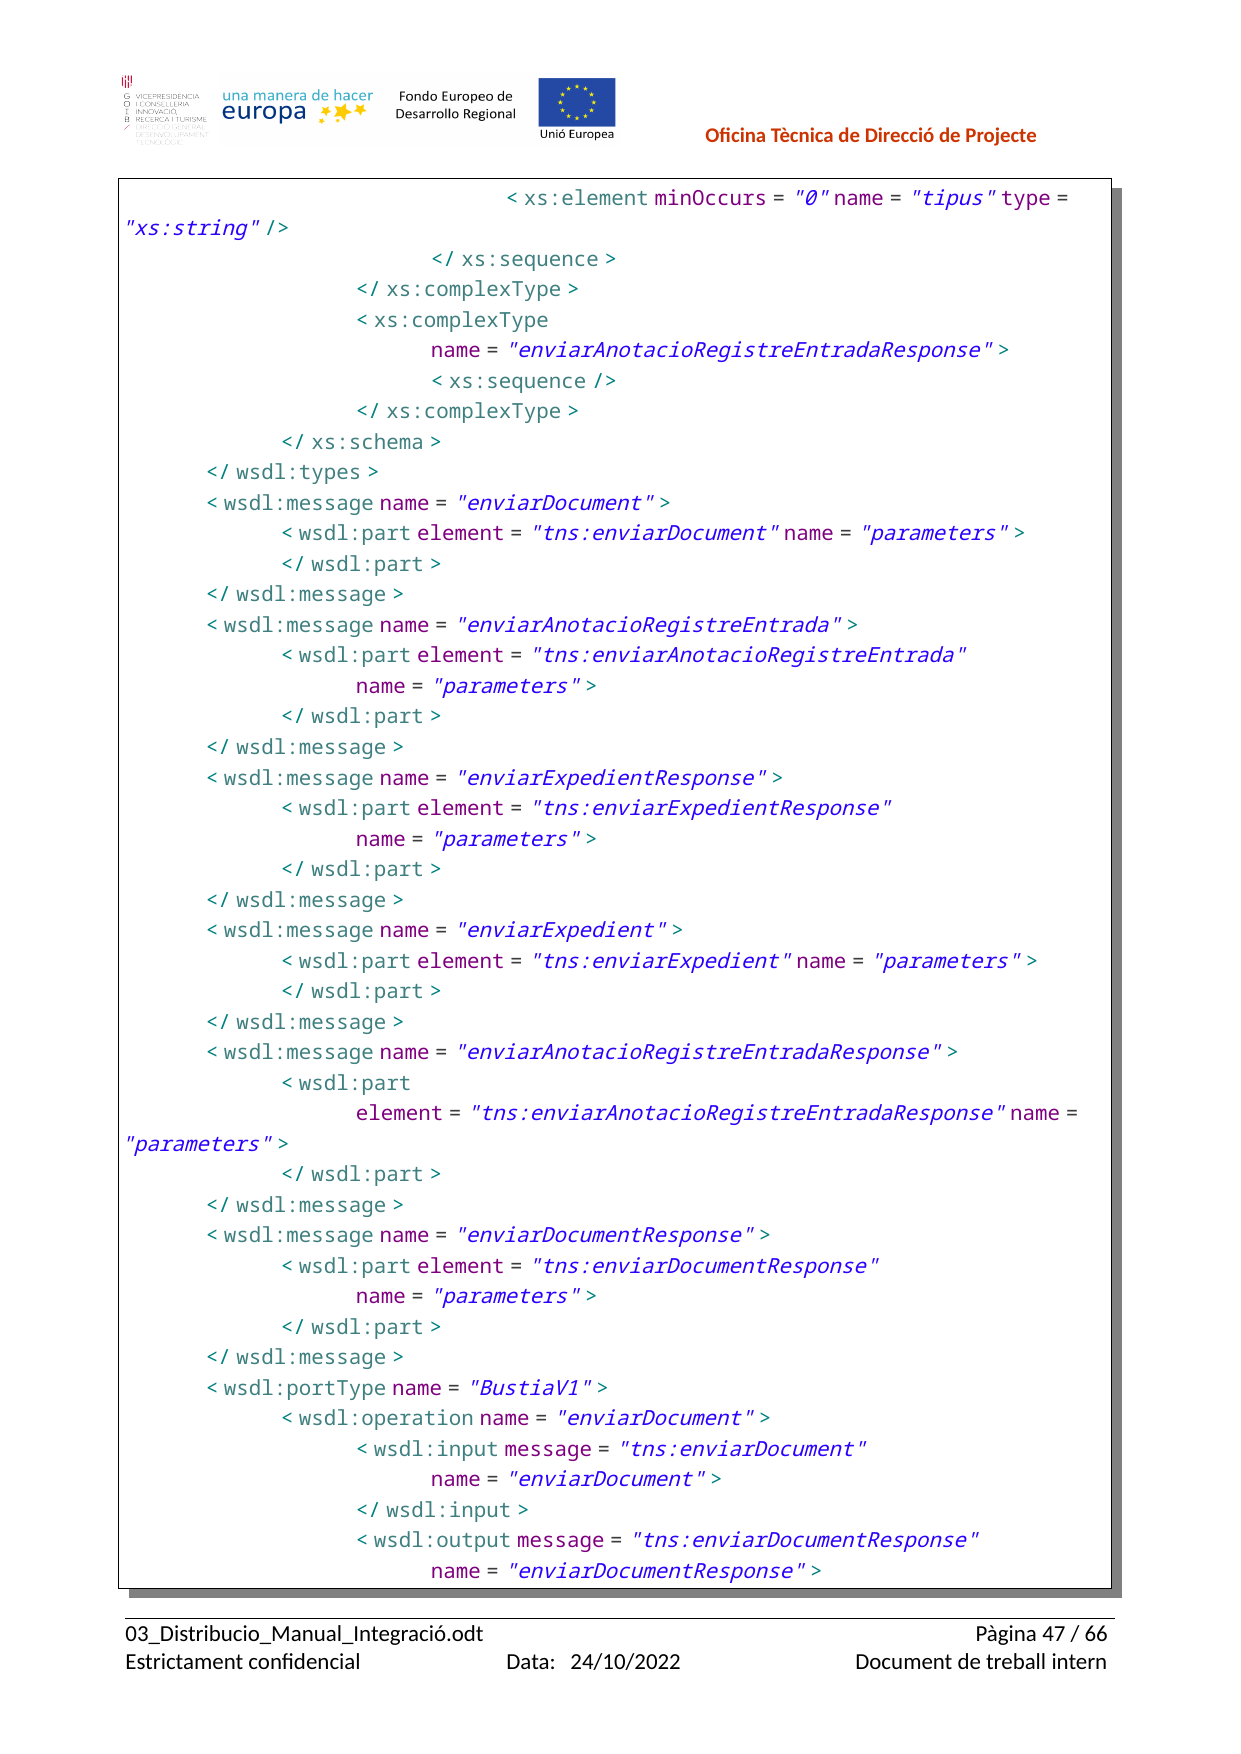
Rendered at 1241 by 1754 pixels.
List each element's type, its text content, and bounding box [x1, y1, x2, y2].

text < wsdl:message name = "enviarDocument" > [119, 483, 1111, 513]
text < wsdl:part element = "tns:enviarAnotacioRegistreEntrada" [119, 636, 1111, 666]
text </ wsdl:message > [119, 1185, 1111, 1215]
text </ wsdl:message > [119, 880, 1111, 910]
text < xs:element minOccurs = "0" name = "tipus" type = "xs:string" /> [119, 179, 1111, 239]
text </ wsdl:message > [119, 1337, 1111, 1368]
picture [118, 73, 213, 147]
text name = "enviarDocument" > [119, 1459, 1111, 1490]
text </ xs:schema > [119, 422, 1111, 452]
text < wsdl:part [119, 1063, 1111, 1093]
text </ wsdl:part > [119, 1307, 1111, 1337]
text </ xs:sequence > [119, 239, 1111, 269]
text < wsdl:portType name = "BustiaV1" > [119, 1368, 1111, 1398]
text </ wsdl:message > [119, 574, 1111, 605]
text name = "parameters" > [119, 666, 1111, 697]
text < wsdl:message name = "enviarAnotacioRegistreEntradaResponse" > [119, 1032, 1111, 1063]
text < wsdl:part element = "tns:enviarDocumentResponse" [119, 1246, 1111, 1276]
text < wsdl:part element = "tns:enviarExpedientResponse" [119, 788, 1111, 819]
text </ xs:complexType > [119, 391, 1111, 422]
text < xs:complexType [119, 300, 1111, 330]
text name = "enviarDocumentResponse" > [119, 1551, 1111, 1588]
picture [219, 73, 621, 147]
text </ wsdl:types > [119, 452, 1111, 483]
text < wsdl:message name = "enviarExpedient" > [119, 910, 1111, 941]
text < wsdl:input message = "tns:enviarDocument" [119, 1429, 1111, 1459]
text < wsdl:message name = "enviarExpedientResponse" > [119, 758, 1111, 788]
text </ wsdl:input > [119, 1490, 1111, 1521]
text < wsdl:output message = "tns:enviarDocumentResponse" [119, 1521, 1111, 1551]
text </ wsdl:part > [119, 544, 1111, 574]
text </ wsdl:part > [119, 1154, 1111, 1185]
text < wsdl:message name = "enviarDocumentResponse" > [119, 1215, 1111, 1246]
text < wsdl:message name = "enviarAnotacioRegistreEntrada" > [119, 605, 1111, 636]
text </ xs:complexType > [119, 269, 1111, 300]
text </ wsdl:message > [119, 727, 1111, 758]
text </ wsdl:message > [119, 1002, 1111, 1032]
text < wsdl:part element = "tns:enviarDocument" name = "parameters" > [119, 513, 1111, 544]
text </ wsdl:part > [119, 971, 1111, 1002]
text < wsdl:operation name = "enviarDocument" > [119, 1398, 1111, 1429]
text </ wsdl:part > [119, 697, 1111, 727]
text < xs:sequence /> [119, 361, 1111, 391]
text name = "enviarAnotacioRegistreEntradaResponse" > [119, 330, 1111, 361]
text name = "parameters" > [119, 1276, 1111, 1307]
text element = "tns:enviarAnotacioRegistreEntradaResponse" name = "parameters" > [119, 1093, 1111, 1154]
text < wsdl:part element = "tns:enviarExpedient" name = "parameters" > [119, 941, 1111, 971]
text </ wsdl:part > [119, 849, 1111, 880]
text name = "parameters" > [119, 819, 1111, 849]
